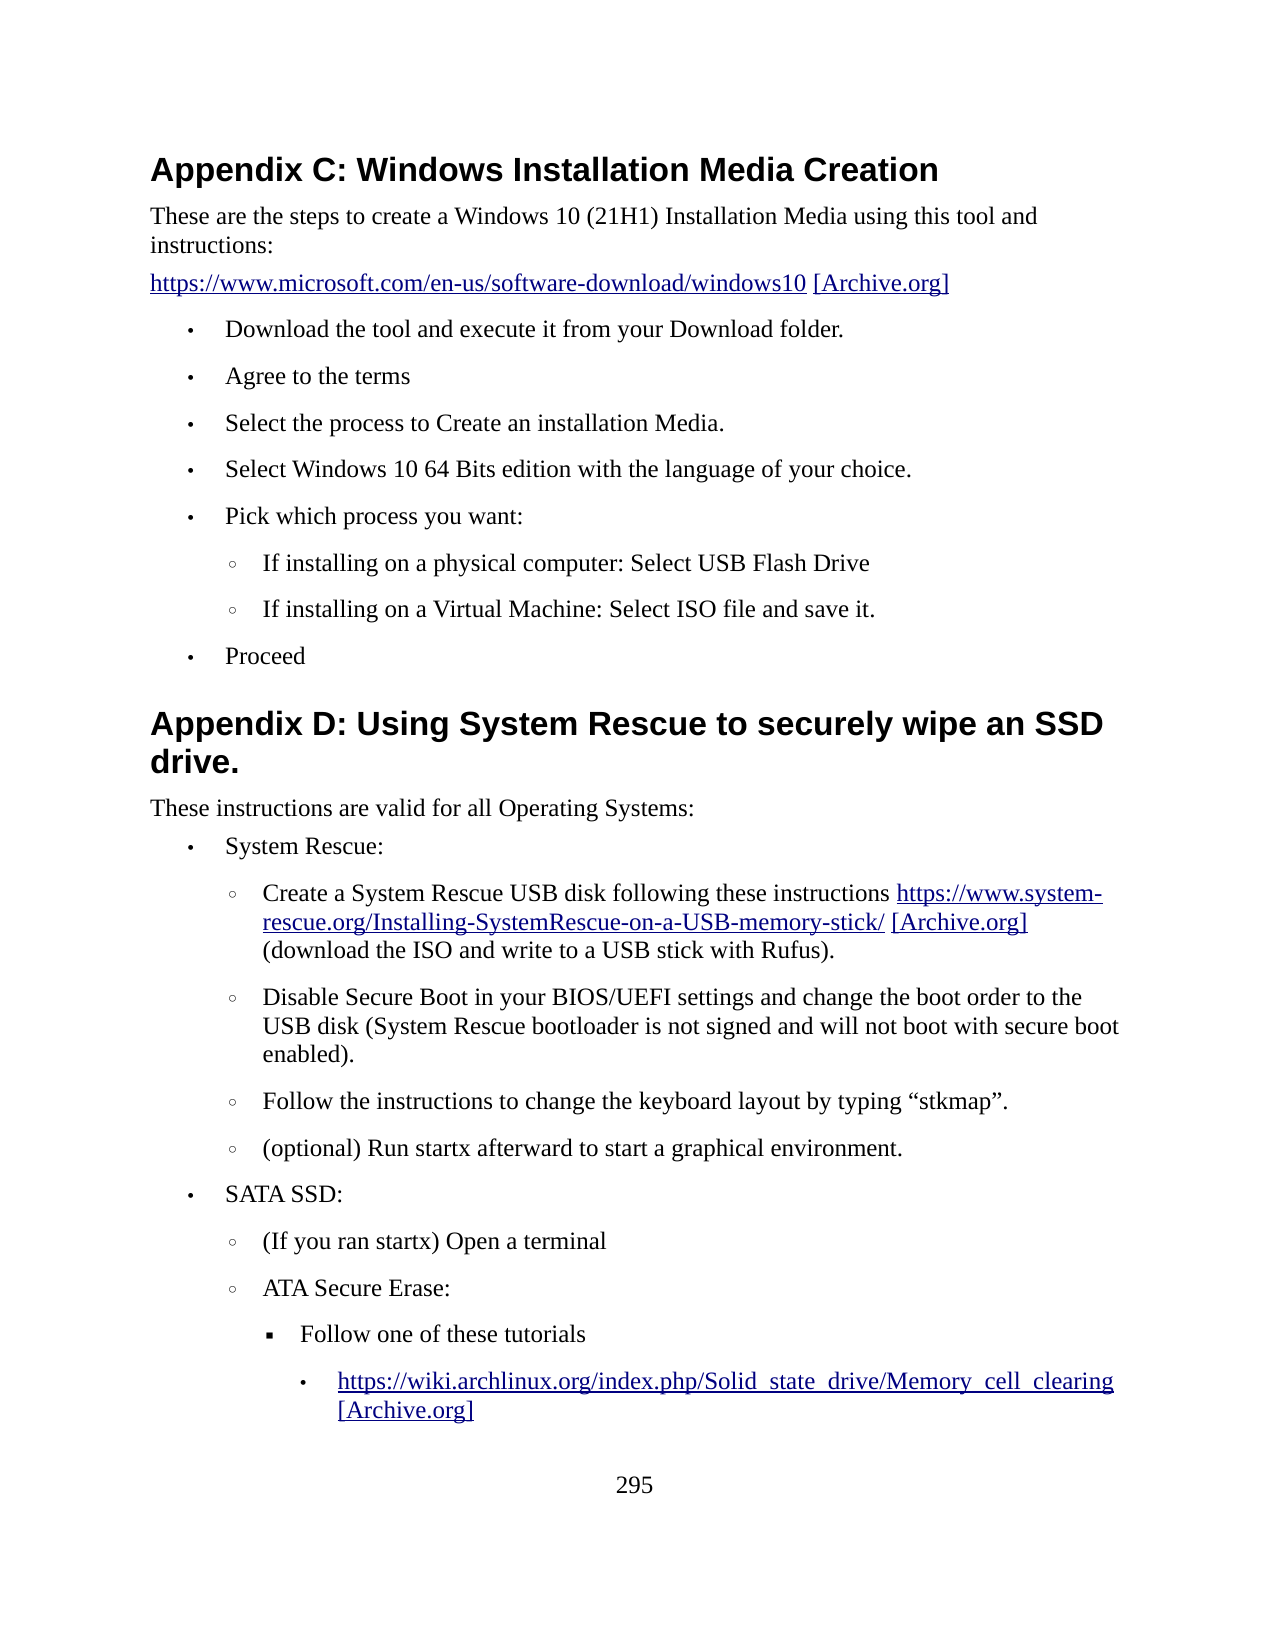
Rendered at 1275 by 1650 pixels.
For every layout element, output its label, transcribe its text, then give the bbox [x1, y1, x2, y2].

list Follow one of these tutorials [262, 1319, 1125, 1348]
list ATA Secure Erase: [225, 1273, 1125, 1302]
list SATA SSD: [187, 1179, 1125, 1208]
list (optional) Run startx afterward to start a graphical environment. [225, 1133, 1125, 1162]
list Proceed [187, 641, 1125, 670]
list System Rescue: [187, 831, 1125, 860]
list Follow the instructions to change the keyboard layout by typing “stkmap”. [225, 1086, 1125, 1115]
subtitle Appendix D: Using System Rescue to securely wipe an SSD drive. [150, 704, 1125, 781]
list (If you ran startx) Open a terminal [225, 1226, 1125, 1255]
list Disable Secure Boot in your BIOS/UEFI settings and change the boot order to the USB disk (System Rescue bootloader is not signed and will not boot with secure boot enabled). [225, 982, 1125, 1068]
list Pick which process you want: [187, 501, 1125, 530]
text https://www.microsoft.com/en-us/software-download/windows10 [Archive.org] [150, 268, 1125, 296]
list https://wiki.archlinux.org/index.php/Solid_state_drive/Memory_cell_clearing [Archive.org] [300, 1366, 1125, 1424]
list Agree to the terms [187, 361, 1125, 390]
list Select the process to Create an installation Media. [187, 408, 1125, 436]
list If installing on a physical computer: Select USB Flash Drive [225, 548, 1125, 576]
text These instructions are valid for all Operating Systems: [150, 793, 1125, 822]
list Download the tool and execute it from your Download folder. [187, 314, 1125, 343]
list Select Windows 10 64 Bits edition with the language of your choice. [187, 454, 1125, 483]
list Create a System Rescue USB disk following these instructions https://www.system-rescue.org/Installing-SystemRescue-on-a-USB-memory-stick/ [Archive.org] (download the ISO and write to a USB stick with Rufus). [225, 878, 1125, 964]
text These are the steps to create a Windows 10 (21H1) Installation Media using this tool and instructions: [150, 201, 1125, 259]
list If installing on a Virtual Machine: Select ISO file and save it. [225, 594, 1125, 623]
subtitle Appendix C: Windows Installation Media Creation [150, 150, 1125, 189]
